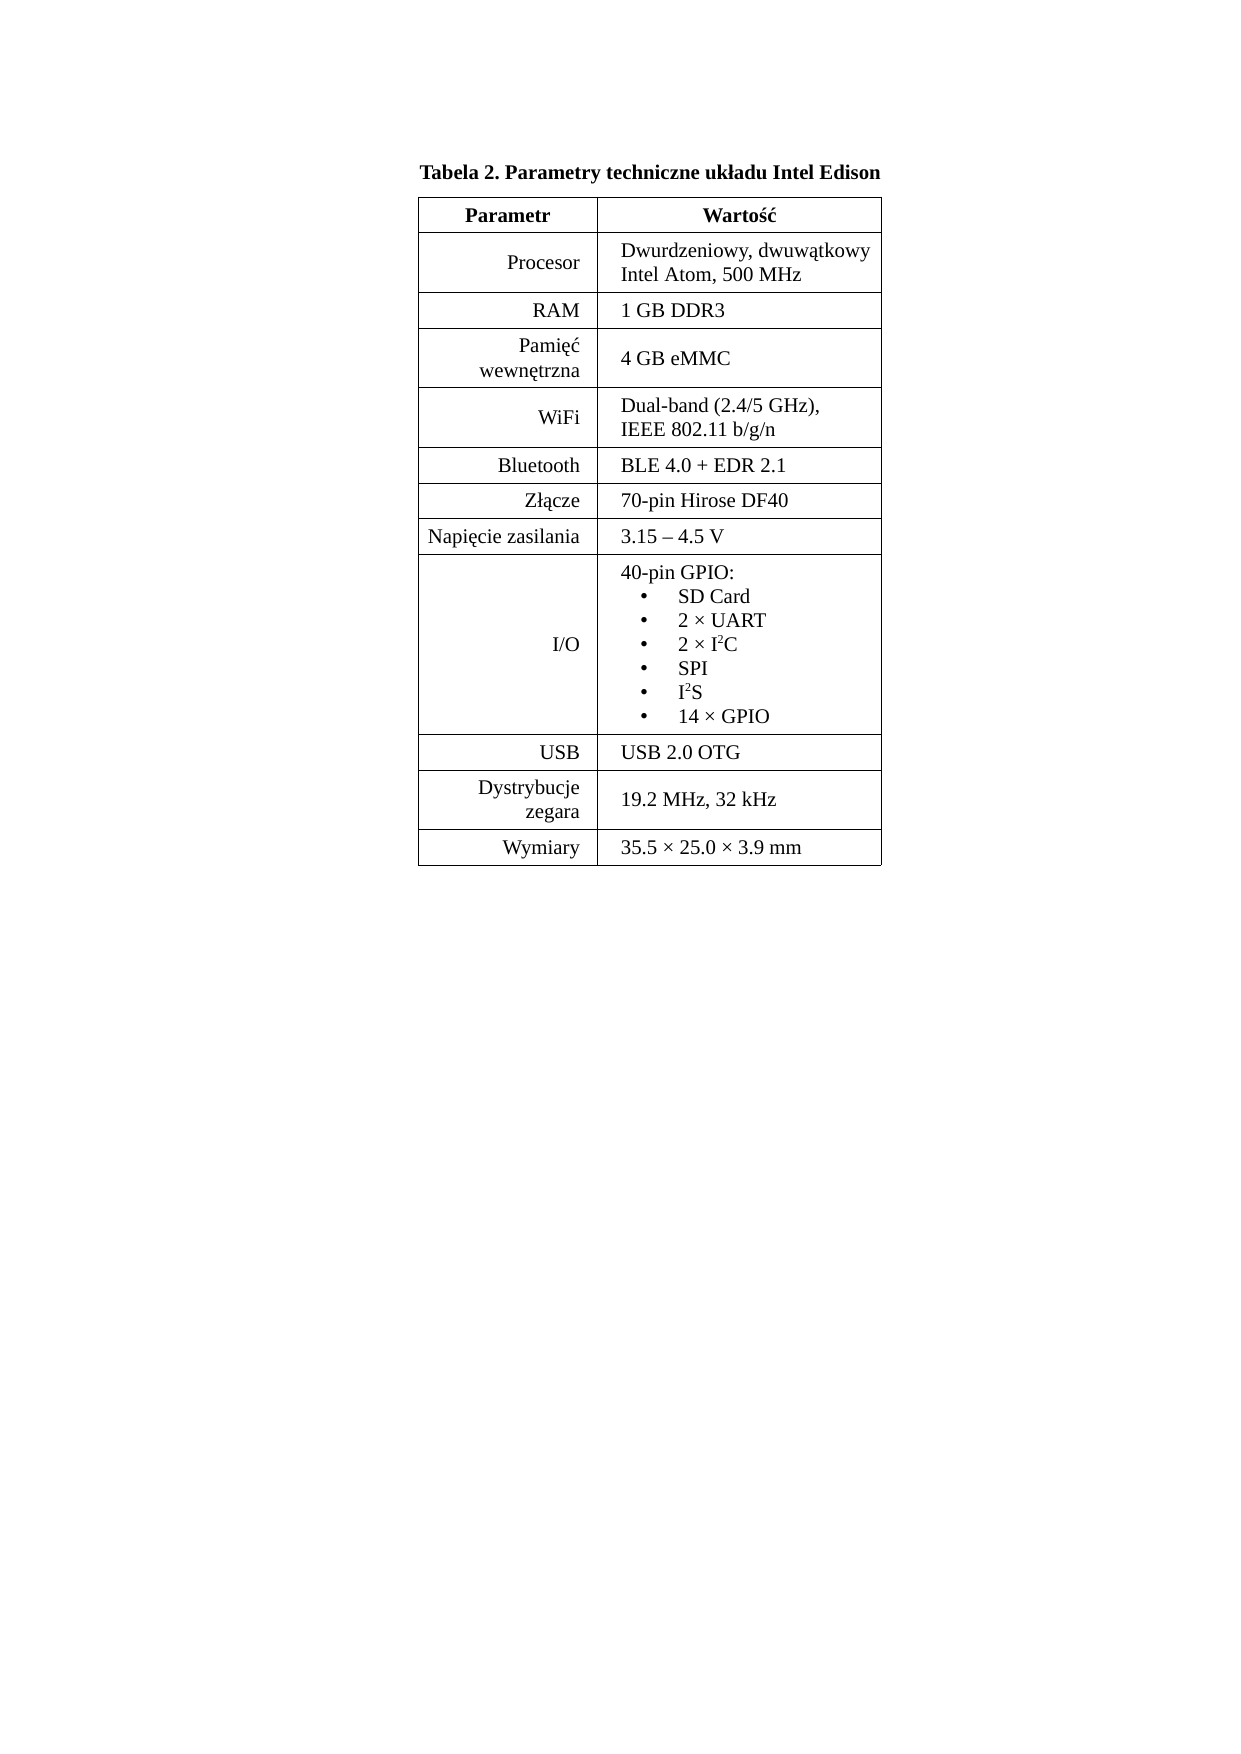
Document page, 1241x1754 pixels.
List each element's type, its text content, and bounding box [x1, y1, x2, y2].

table_cell Napięcie zasilania [419, 519, 597, 554]
table_cell Dystrybucje zegara [419, 771, 597, 829]
table_cell Procesor [419, 233, 597, 292]
table_cell Dwurdzeniowy, dwuwątkowy Intel Atom, 500 MHz [598, 233, 881, 292]
table_cell 1 GB DDR3 [598, 293, 881, 328]
table_cell I/O [419, 555, 597, 734]
table_cell Pamięć wewnętrzna [419, 329, 597, 387]
table_cell 70-pin Hirose DF40 [598, 484, 881, 518]
table_cell Dual-band (2.4/5 GHz), IEEE 802.11 b/g/n [598, 388, 881, 447]
table_header Parametr [419, 198, 597, 232]
table_cell RAM [419, 293, 597, 328]
table_cell 4 GB eMMC [598, 329, 881, 387]
table_cell Bluetooth [419, 448, 597, 483]
table_cell 19.2 MHz, 32 kHz [598, 771, 881, 829]
table_cell USB 2.0 OTG [598, 735, 881, 769]
text Tabela 2. Parametry techniczne układu Intel Edison [419, 160, 1093, 184]
table_cell BLE 4.0 + EDR 2.1 [598, 448, 881, 483]
table_cell Złącze [419, 484, 597, 518]
table_cell USB [419, 735, 597, 769]
table_cell 3.15 – 4.5 V [598, 519, 881, 554]
table_header Wartość [598, 198, 881, 232]
table_cell Wymiary [419, 830, 597, 865]
table_cell 40-pin GPIO: SD Card 2 × UART 2 × I2C SPI I2S 14 × GPIO [598, 555, 881, 734]
table_cell WiFi [419, 388, 597, 447]
table_cell 35.5 × 25.0 × 3.9 mm [598, 830, 881, 865]
